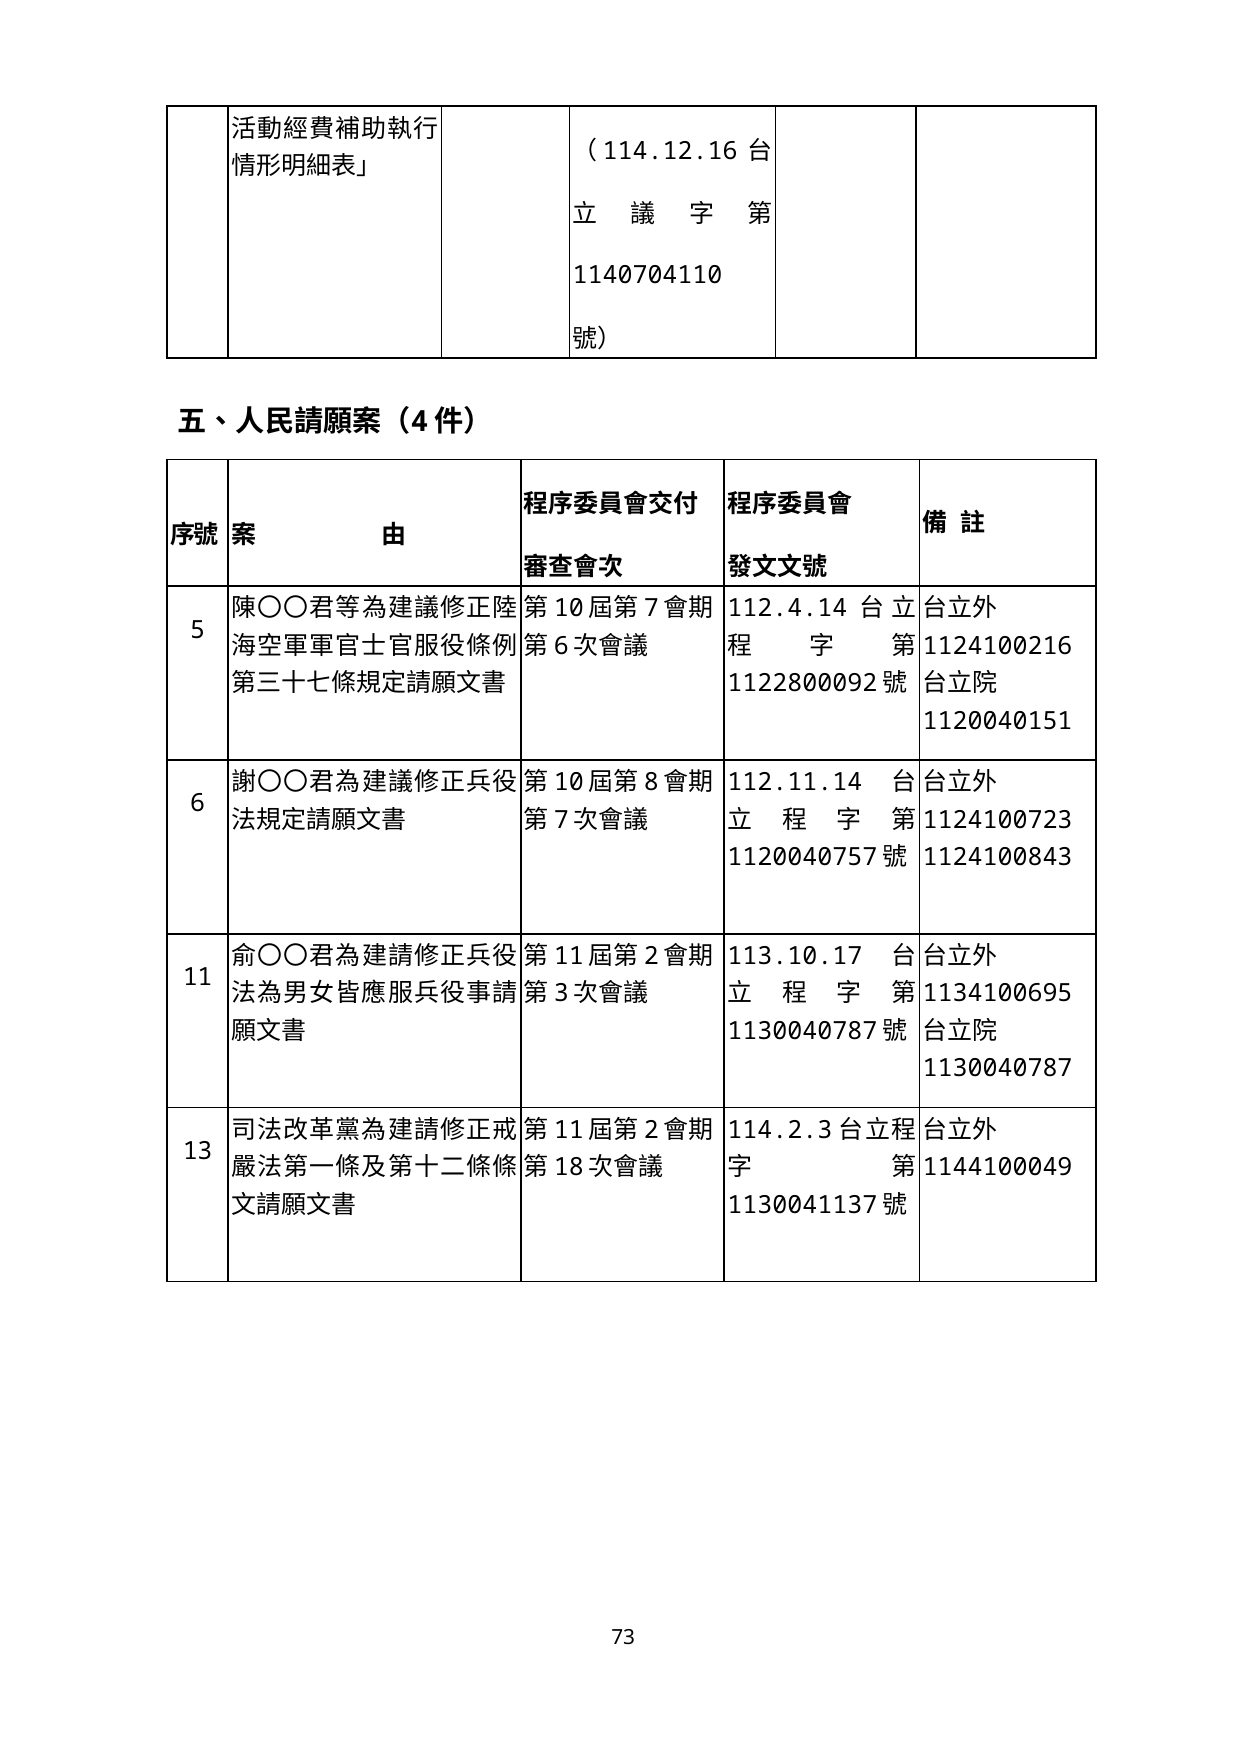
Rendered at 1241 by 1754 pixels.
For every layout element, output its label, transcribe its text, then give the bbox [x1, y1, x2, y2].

table_cell [442, 107, 569, 357]
table_cell 112.4.14台立程字第1122800092號 [725, 587, 919, 759]
table_header 序號 [168, 460, 227, 585]
table_cell 13 [168, 1108, 227, 1281]
table_cell 陳〇〇君等為建議修正陸海空軍軍官士官服役條例第三十七條規定請願文書 [229, 587, 520, 759]
table_header 程序委員會交付 審查會次 [522, 460, 723, 585]
table_cell 5 [168, 587, 227, 759]
table_cell 112.11.14台立程字第1120040757號 [725, 761, 919, 933]
table_cell 謝〇〇君為建議修正兵役法規定請願文書 [229, 761, 520, 933]
table_header 程序委員會 發文文號 [725, 460, 919, 585]
table_cell 台立外1124100723 1124100843 [920, 761, 1095, 933]
subtitle 五、人民請願案（4件） [177, 377, 1106, 440]
table_cell [917, 107, 1095, 357]
table_header 案 由 [229, 460, 520, 585]
table_cell 113.10.17台立程字第1130040787號 [725, 935, 919, 1107]
table_cell 第10屆第8會期第7次會議 [522, 761, 723, 933]
table_cell 俞〇〇君為建請修正兵役法為男女皆應服兵役事請願文書 [229, 935, 520, 1107]
table_cell 11 [168, 935, 227, 1107]
table_cell [168, 107, 227, 357]
table_cell 第10屆第7會期第6次會議 [522, 587, 723, 759]
table_cell 第11屆第2會期第3次會議 [522, 935, 723, 1107]
table_cell 第11屆第2會期第18次會議 [522, 1108, 723, 1281]
table_cell （114.12.16台立議字第1140704110號） [570, 107, 775, 357]
table_cell 台立外 1134100695 台立院 1130040787 [920, 935, 1095, 1107]
table_cell 6 [168, 761, 227, 933]
table_cell 活動經費補助執行情形明細表」 [229, 107, 441, 357]
table_cell 114.2.3台立程字第1130041137號 [725, 1108, 919, 1281]
table_cell 司法改革黨為建請修正戒嚴法第一條及第十二條條文請願文書 [229, 1108, 520, 1281]
table_cell 台立外1124100216 台立院 1120040151 [920, 587, 1095, 759]
table_header 備 註 [920, 460, 1095, 585]
table_cell 台立外1144100049 [920, 1108, 1095, 1281]
table_cell [776, 107, 915, 357]
